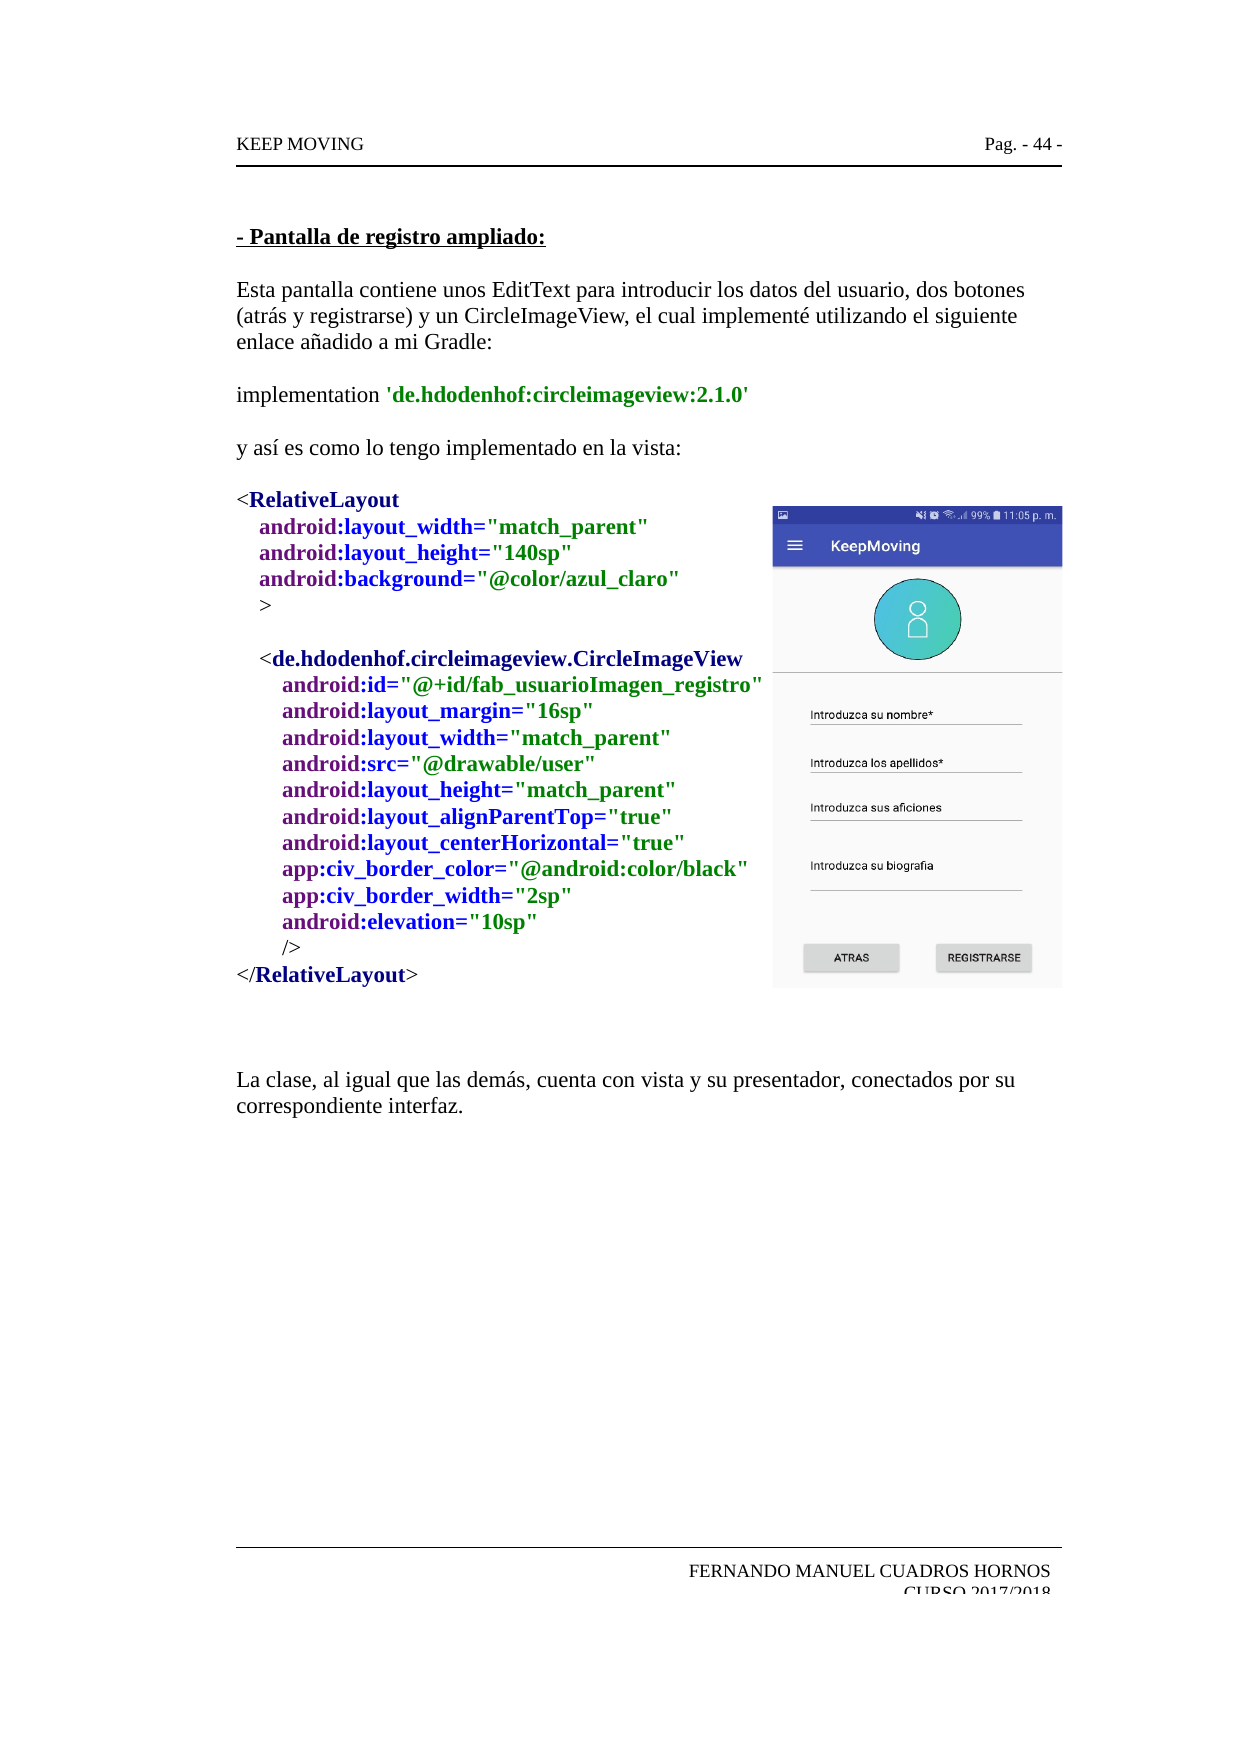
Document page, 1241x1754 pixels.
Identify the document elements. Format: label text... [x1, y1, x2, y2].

text <RelativeLayout android:layout_width="match_parent" android:layout_height="140sp" android:background="@color/azul_claro" > <de.hdodenhof.circleimageview.CircleImageView android:id="@+id/fab_usuarioImagen_registro" android:layout_margin="16sp" android:layout_width="match_parent" android:src="@drawable/user" android:layout_height="match_parent" android:layout_alignParentTop="true" android:layout_centerHorizontal="true" app:civ_border_color="@android:color/black" app:civ_border_width="2sp" android:elevation="10sp" /> </RelativeLayout> [236, 486, 1062, 987]
text y así es como lo tengo implementado en la vista: [236, 434, 1062, 460]
text - Pantalla de registro ampliado: [236, 223, 1062, 249]
text implementation 'de.hdodenhof:circleimageview:2.1.0' [236, 381, 1062, 407]
picture [772, 506, 1063, 988]
text Esta pantalla contiene unos EditText para introducir los datos del usuario, dos botones (atrás y registrarse) y un CircleImageView, el cual implementé utilizando el siguiente enlace añadido a mi Gradle: [236, 276, 1062, 355]
text La clase, al igual que las demás, cuenta con vista y su presentador, conectados por su correspondiente interfaz. [236, 1066, 1062, 1119]
